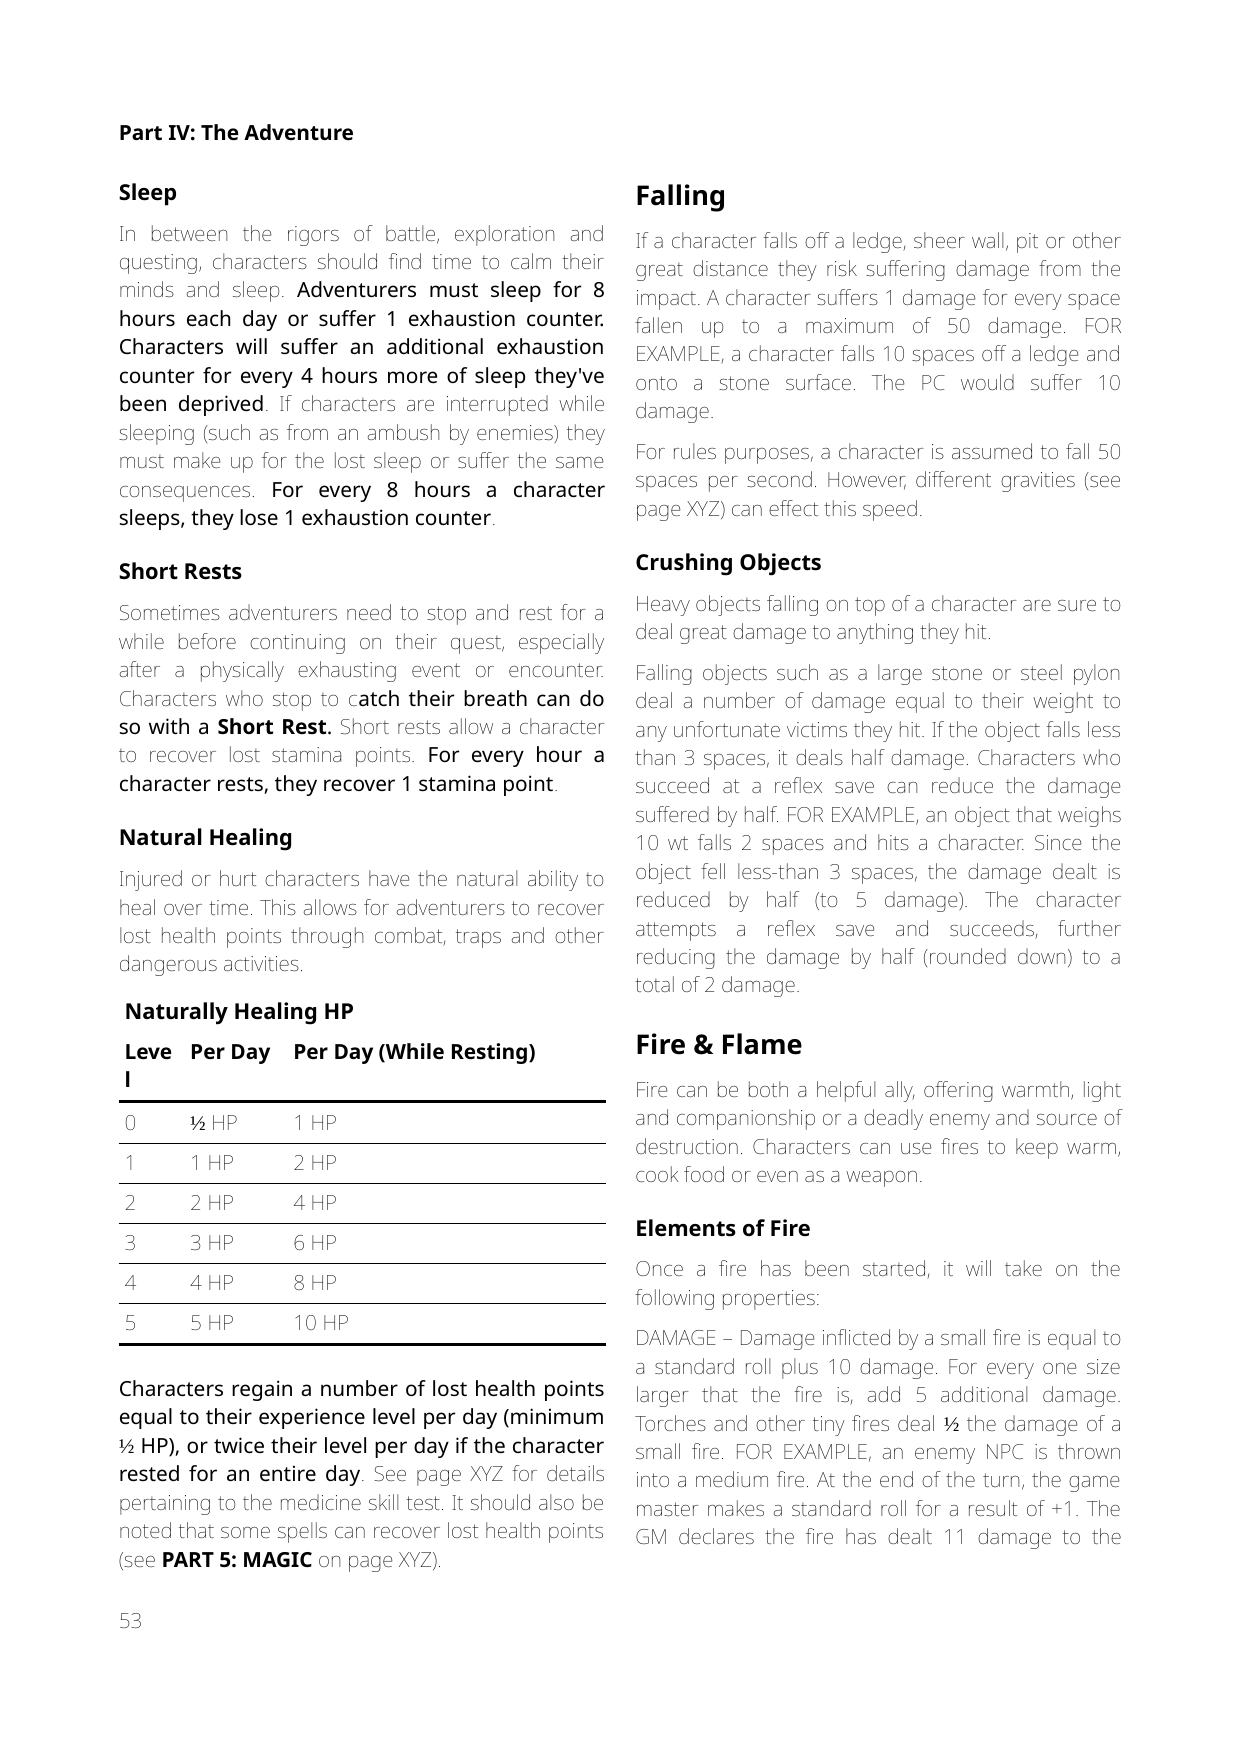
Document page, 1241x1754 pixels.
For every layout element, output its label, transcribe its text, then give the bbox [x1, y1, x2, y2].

subtitle Sleep [118, 176, 605, 206]
table_cell 1 HP [287, 1103, 606, 1142]
table_cell 8 HP [287, 1264, 606, 1302]
table_cell Level [119, 1031, 184, 1099]
text Injured or hurt characters have the natural ability to heal over time. This allows for adventurers to recover lost health points through combat, traps and other dangerous activities. [118, 864, 605, 978]
table_cell 3 [119, 1224, 184, 1262]
table_cell 0 [119, 1103, 184, 1142]
text In between the rigors of battle, exploration and questing, characters should find time to calm their minds and sleep. Adventurers must sleep for 8 hours each day or suffer 1 exhaustion counter. Characters will suffer an additional exhaustion counter for every 4 hours more of sleep they've been deprived. If characters are interrupted while sleeping (such as from an ambush by enemies) they must make up for the lost sleep or suffer the same consequences. For every 8 hours a character sleeps, they lose 1 exhaustion counter. [118, 219, 605, 532]
table_cell 4 HP [184, 1264, 287, 1302]
text Elements of Fire [635, 1213, 1122, 1242]
text Once a fire has been started, it will take on the following properties: [635, 1254, 1122, 1311]
subtitle Fire & Flame [635, 1026, 1122, 1062]
table_cell 2 HP [287, 1144, 606, 1182]
table_cell 5 [119, 1304, 184, 1342]
text For rules purposes, a character is assumed to fall 50 spaces per second. However, different gravities (see page XYZ) can effect this speed. [635, 437, 1122, 522]
table_cell 4 [119, 1264, 184, 1302]
text Sometimes adventurers need to stop and rest for a while before continuing on their quest, especially after a physically exhausting event or encounter. Characters who stop to catch their breath can do so with a Short Rest. Short rests allow a character to recover lost stamina points. For every hour a character rests, they recover 1 stamina point. [118, 598, 605, 797]
text Heavy objects falling on top of a character are sure to deal great damage to anything they hit. [635, 589, 1122, 646]
table_cell 3 HP [184, 1224, 287, 1262]
table_cell 2 HP [184, 1184, 287, 1222]
table_cell Per Day [184, 1031, 287, 1099]
table_cell 10 HP [287, 1304, 606, 1342]
table_cell 4 HP [287, 1184, 606, 1222]
table_cell Per Day (While Resting) [287, 1031, 606, 1099]
text Fire can be both a helpful ally, offering warmth, light and companionship or a deadly enemy and source of destruction. Characters can use fires to keep warm, cook food or even as a weapon. [635, 1075, 1122, 1189]
table_cell 6 HP [287, 1224, 606, 1262]
table_cell ½ HP [184, 1103, 287, 1142]
subtitle Falling [635, 176, 1122, 213]
text If a character falls off a ledge, sheer wall, pit or other great distance they risk suffering damage from the impact. A character suffers 1 damage for every space fallen up to a maximum of 50 damage. FOR EXAMPLE, a character falls 10 spaces off a ledge and onto a stone surface. The PC would suffer 10 damage. [635, 226, 1122, 425]
table_cell 2 [119, 1184, 184, 1222]
text Characters regain a number of lost health points equal to their experience level per day (minimum ½ HP), or twice their level per day if the character rested for an entire day. See page XYZ for details pertaining to the medicine skill test. It should also be noted that some spells can recover lost health points (see PART 5: MAGIC on page XYZ). [118, 1346, 605, 1573]
text DAMAGE – Damage inflicted by a small fire is equal to a standard roll plus 10 damage. For every one size larger that the fire is, add 5 additional damage. Torches and other tiny fires deal ½ the damage of a small fire. FOR EXAMPLE, an enemy NPC is thrown into a medium fire. At the end of the turn, the game master makes a standard roll for a result of +1. The GM declares the fire has dealt 11 damage to the [635, 1323, 1122, 1551]
subtitle Short Rests [118, 556, 605, 586]
table_cell 1 [119, 1144, 184, 1182]
table_cell 1 HP [184, 1144, 287, 1182]
subtitle Crushing Objects [635, 547, 1122, 576]
text Falling objects such as a large stone or steel pylon deal a number of damage equal to their weight to any unfortunate victims they hit. If the object falls less than 3 spaces, it deals half damage. Characters who succeed at a reflex save can reduce the damage suffered by half. FOR EXAMPLE, an object that weighs 10 wt falls 2 spaces and hits a character. Since the object fell less-than 3 spaces, the damage dealt is reduced by half (to 5 damage). The character attempts a reflex save and succeeds, further reducing the damage by half (rounded down) to a total of 2 damage. [635, 658, 1122, 999]
table_header Naturally Healing HP [119, 990, 606, 1031]
table_cell 5 HP [184, 1304, 287, 1342]
subtitle Natural Healing [118, 822, 605, 852]
